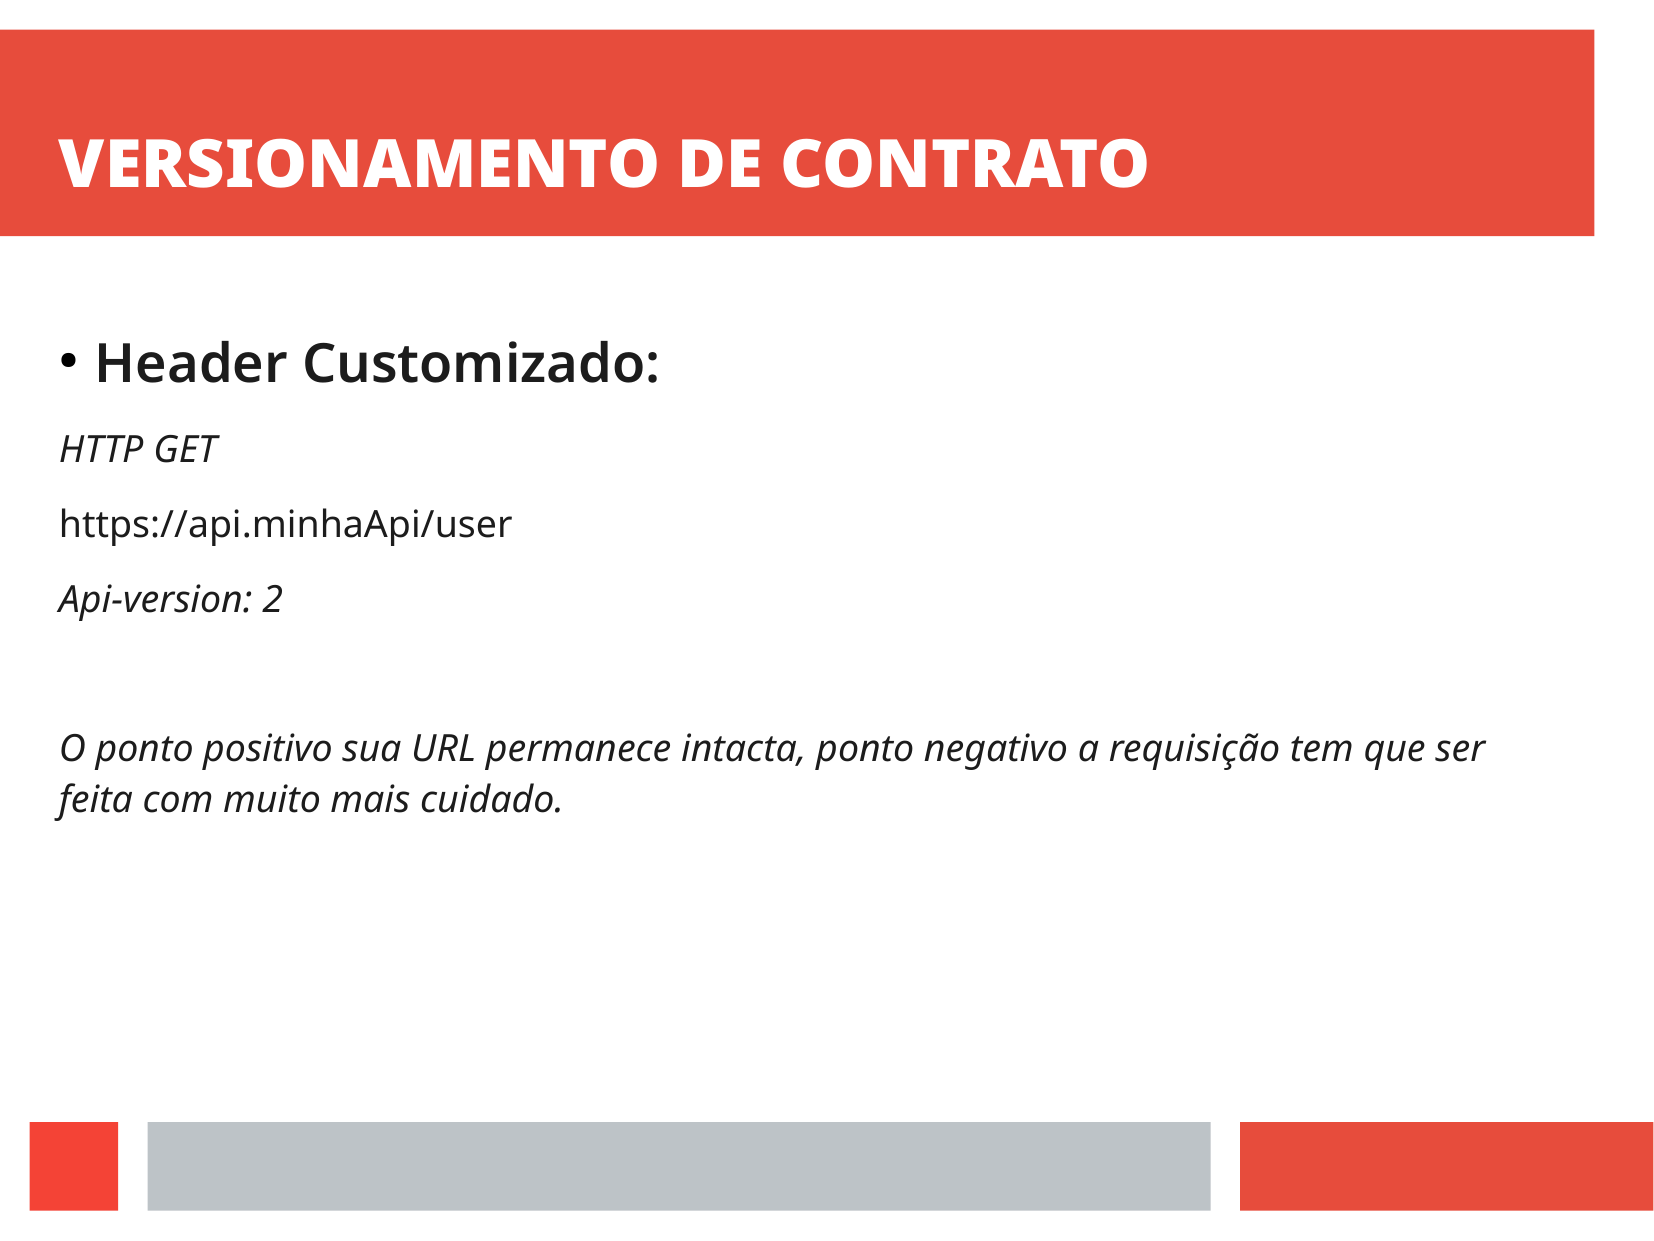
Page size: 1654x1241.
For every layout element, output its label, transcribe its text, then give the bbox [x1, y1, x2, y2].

list Header Customizado: HTTP GET https://api.minhaApi/user Api-version: 2 O ponto positivo sua URL permanece intacta, ponto negativo a requisição tem que ser feita com muito mais cuidado. [59, 324, 1565, 1093]
title VERSIONAMENTO DE CONTRATO [59, 59, 1595, 207]
